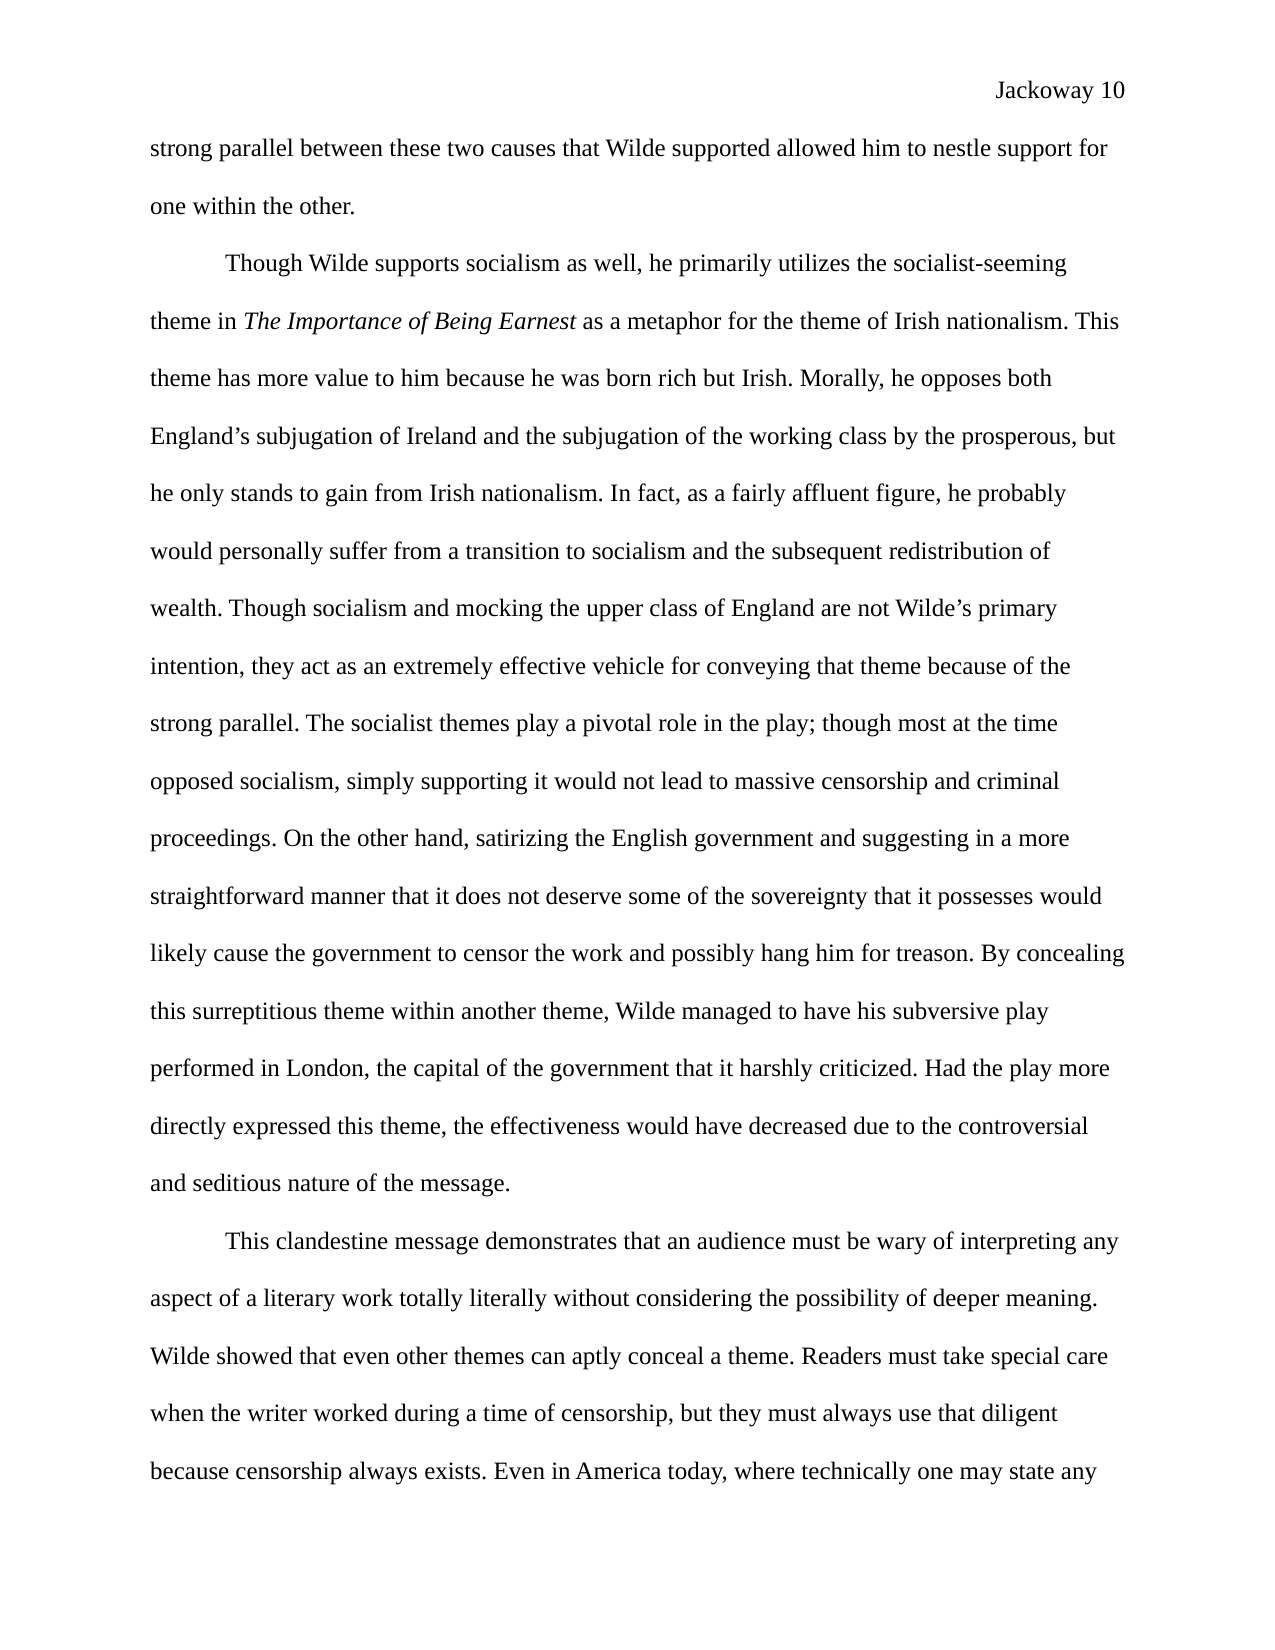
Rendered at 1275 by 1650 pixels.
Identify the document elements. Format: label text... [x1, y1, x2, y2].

text strong parallel between these two causes that Wilde supported allowed him to nestle support for one within the other. [150, 133, 1125, 219]
text This clandestine message demonstrates that an audience must be wary of interpreting any aspect of a literary work totally literally without considering the possibility of deeper meaning. Wilde showed that even other themes can aptly conceal a theme. Readers must take special care when the writer worked during a time of censorship, but they must always use that diligent because censorship always exists. Even in America today, where technically one may state any [150, 1226, 1125, 1484]
text Though Wilde supports socialism as well, he primarily utilizes the socialist-seeming theme in The Importance of Being Earnest as a metaphor for the theme of Irish nationalism. This theme has more value to him because he was born rich but Irish. Morally, he opposes both England’s subjugation of Ireland and the subjugation of the working class by the prosperous, but he only stands to gain from Irish nationalism. In fact, as a fairly affluent figure, he probably would personally suffer from a transition to socialism and the subsequent redistribution of wealth. Though socialism and mocking the upper class of England are not Wilde’s primary intention, they act as an extremely effective vehicle for conveying that theme because of the strong parallel. The socialist themes play a pivotal role in the play; though most at the time opposed socialism, simply supporting it would not lead to massive censorship and criminal proceedings. On the other hand, satirizing the English government and suggesting in a more straightforward manner that it does not deserve some of the sovereignty that it possesses would likely cause the government to censor the work and possibly hang him for treason. By concealing this surreptitious theme within another theme, Wilde managed to have his subversive play performed in London, the capital of the government that it harshly criticized. Had the play more directly expressed this theme, the effectiveness would have decreased due to the controversial and seditious nature of the message. [150, 248, 1125, 1197]
